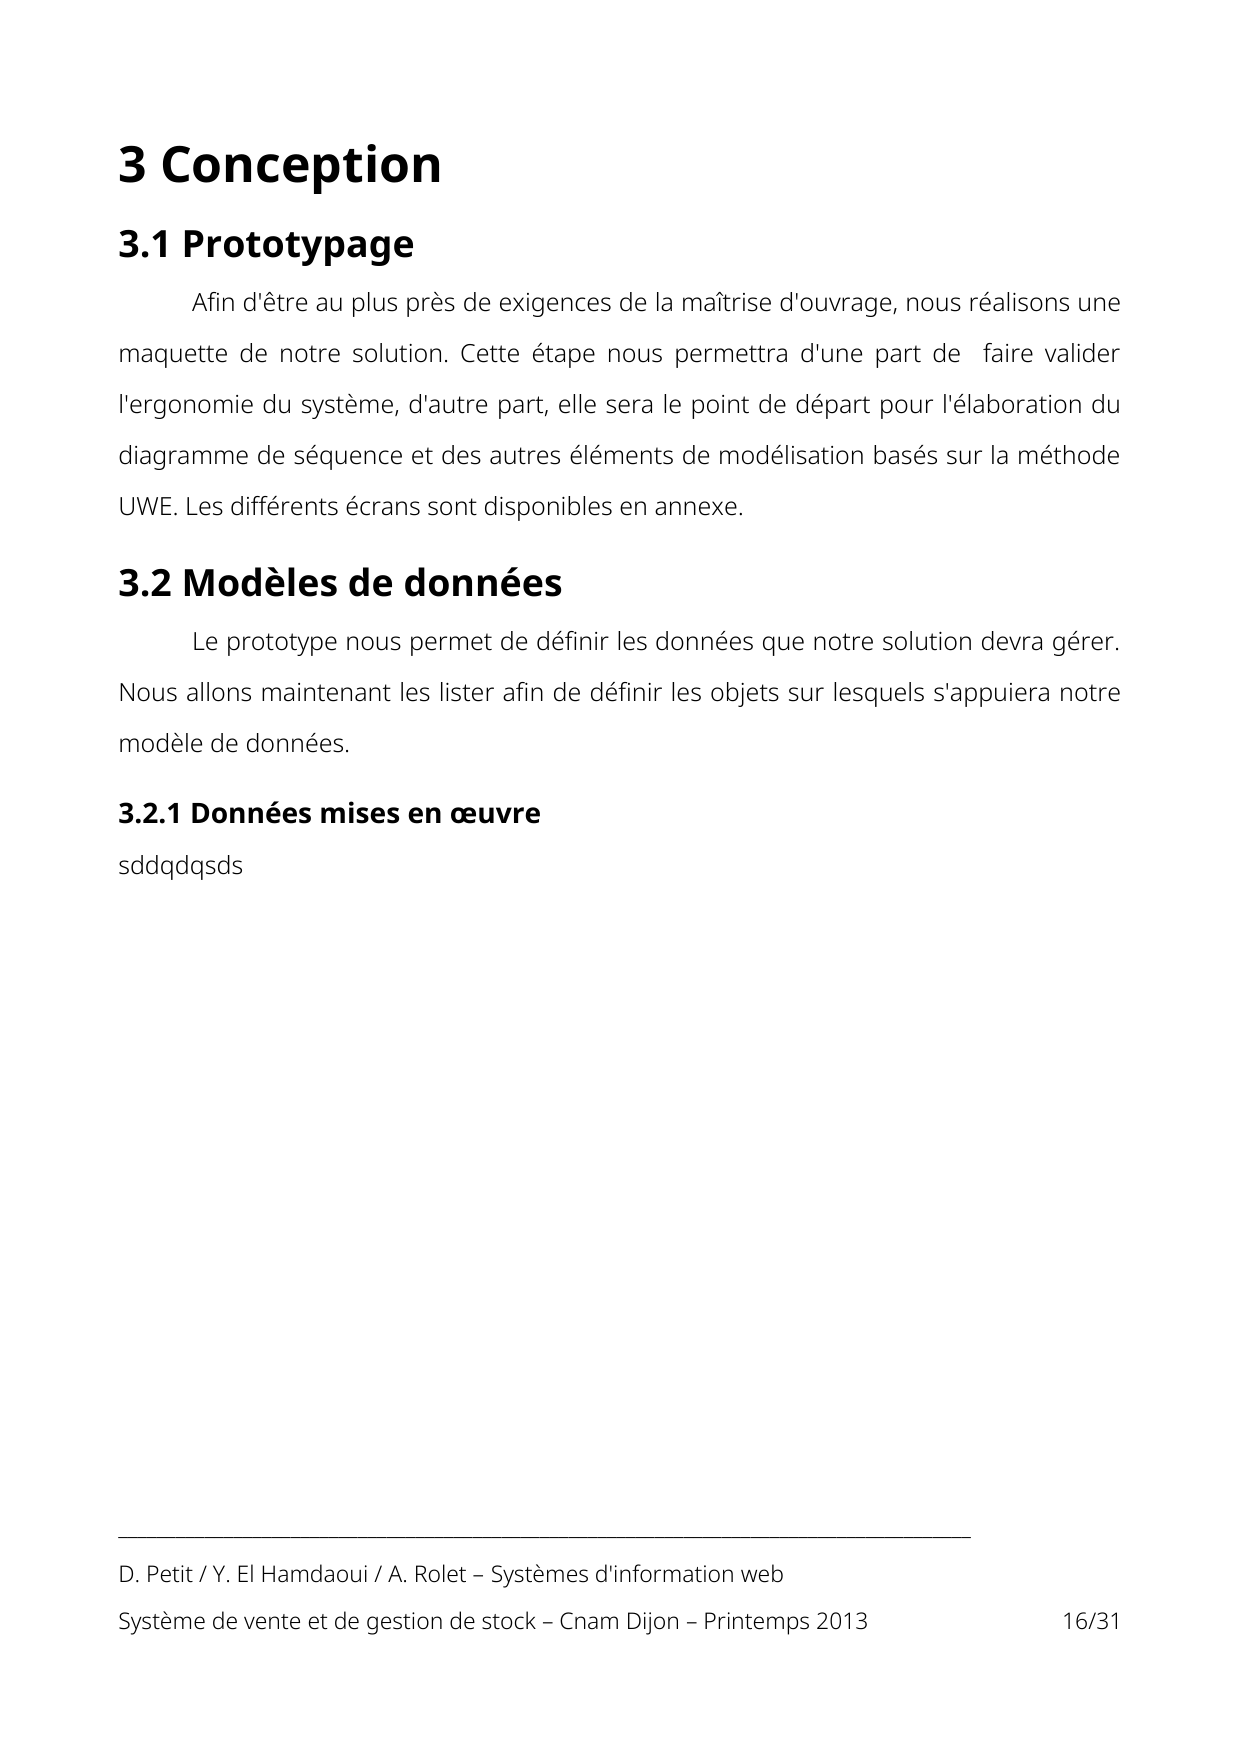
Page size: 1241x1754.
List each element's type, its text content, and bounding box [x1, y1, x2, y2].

subtitle Données mises en œuvre [118, 793, 1122, 832]
text Afin d'être au plus près de exigences de la maîtrise d'ouvrage, nous réalisons une maquette de notre solution. Cette étape nous permettra d'une part de faire valider l'ergonomie du système, d'autre part, elle sera le point de départ pour l'élaboration du diagramme de séquence et des autres éléments de modélisation basés sur la méthode UWE. Les différents écrans sont disponibles en annexe. [118, 285, 1122, 523]
subtitle Conception [118, 128, 1122, 197]
subtitle Modèles de données [118, 556, 1122, 607]
subtitle Prototypage [118, 217, 1122, 268]
text sddqdqsds [118, 848, 1122, 882]
text Le prototype nous permet de définir les données que notre solution devra gérer. Nous allons maintenant les lister afin de définir les objets sur lesquels s'appuiera notre modèle de données. [118, 624, 1122, 760]
